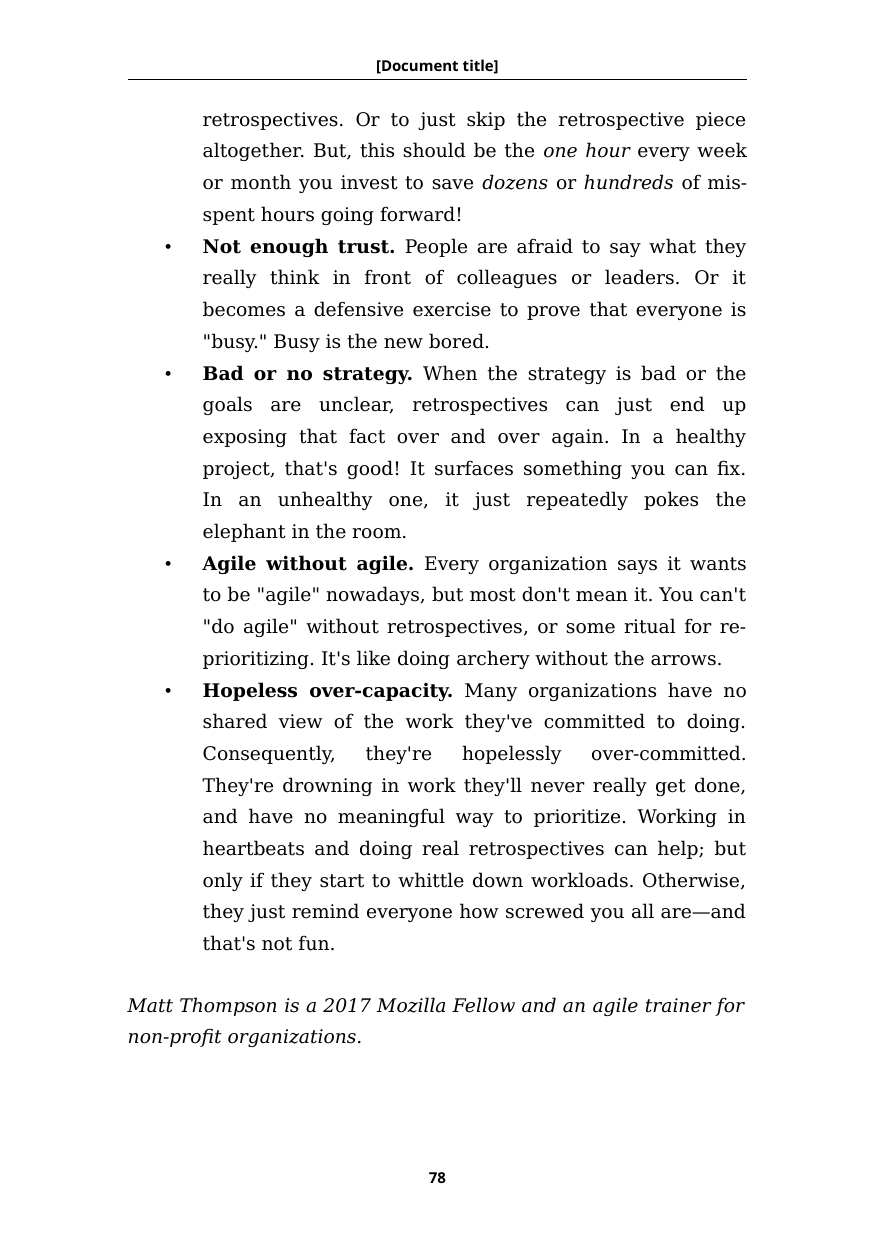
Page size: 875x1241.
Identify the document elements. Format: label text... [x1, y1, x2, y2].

list retrospectives. Or to just skip the retrospective piece altogether. But, this should be the one hour every week or month you invest to save dozens or hundreds of mis-spent hours going forward! [165, 109, 747, 226]
list Not enough trust. People are afraid to say what they really think in front of colleagues or leaders. Or it becomes a defensive exercise to prove that everyone is "busy." Busy is the new bored. [165, 235, 747, 352]
list Agile without agile. Every organization says it wants to be "agile" nowadays, but most don't mean it. You can't "do agile" without retrospectives, or some ritual for re-prioritizing. It's like doing archery without the arrows. [165, 552, 747, 669]
list Bad or no strategy. When the strategy is bad or the goals are unclear, retrospectives can just end up exposing that fact over and over again. In a healthy project, that's good! It surfaces something you can fix. In an unhealthy one, it just repeatedly pokes the elephant in the room. [165, 362, 747, 543]
text Matt Thompson is a 2017 Mozilla Fellow and an agile trainer for non-profit organizations. [127, 994, 747, 1048]
list Hopeless over-capacity. Many organizations have no shared view of the work they've committed to doing. Consequently, they're hopelessly over-committed. They're drowning in work they'll never really get done, and have no meaningful way to prioritize. Working in heartbeats and doing real retrospectives can help; but only if they start to whittle down workloads. Otherwise, they just remind everyone how screwed you all are—and that's not fun. [165, 679, 747, 955]
